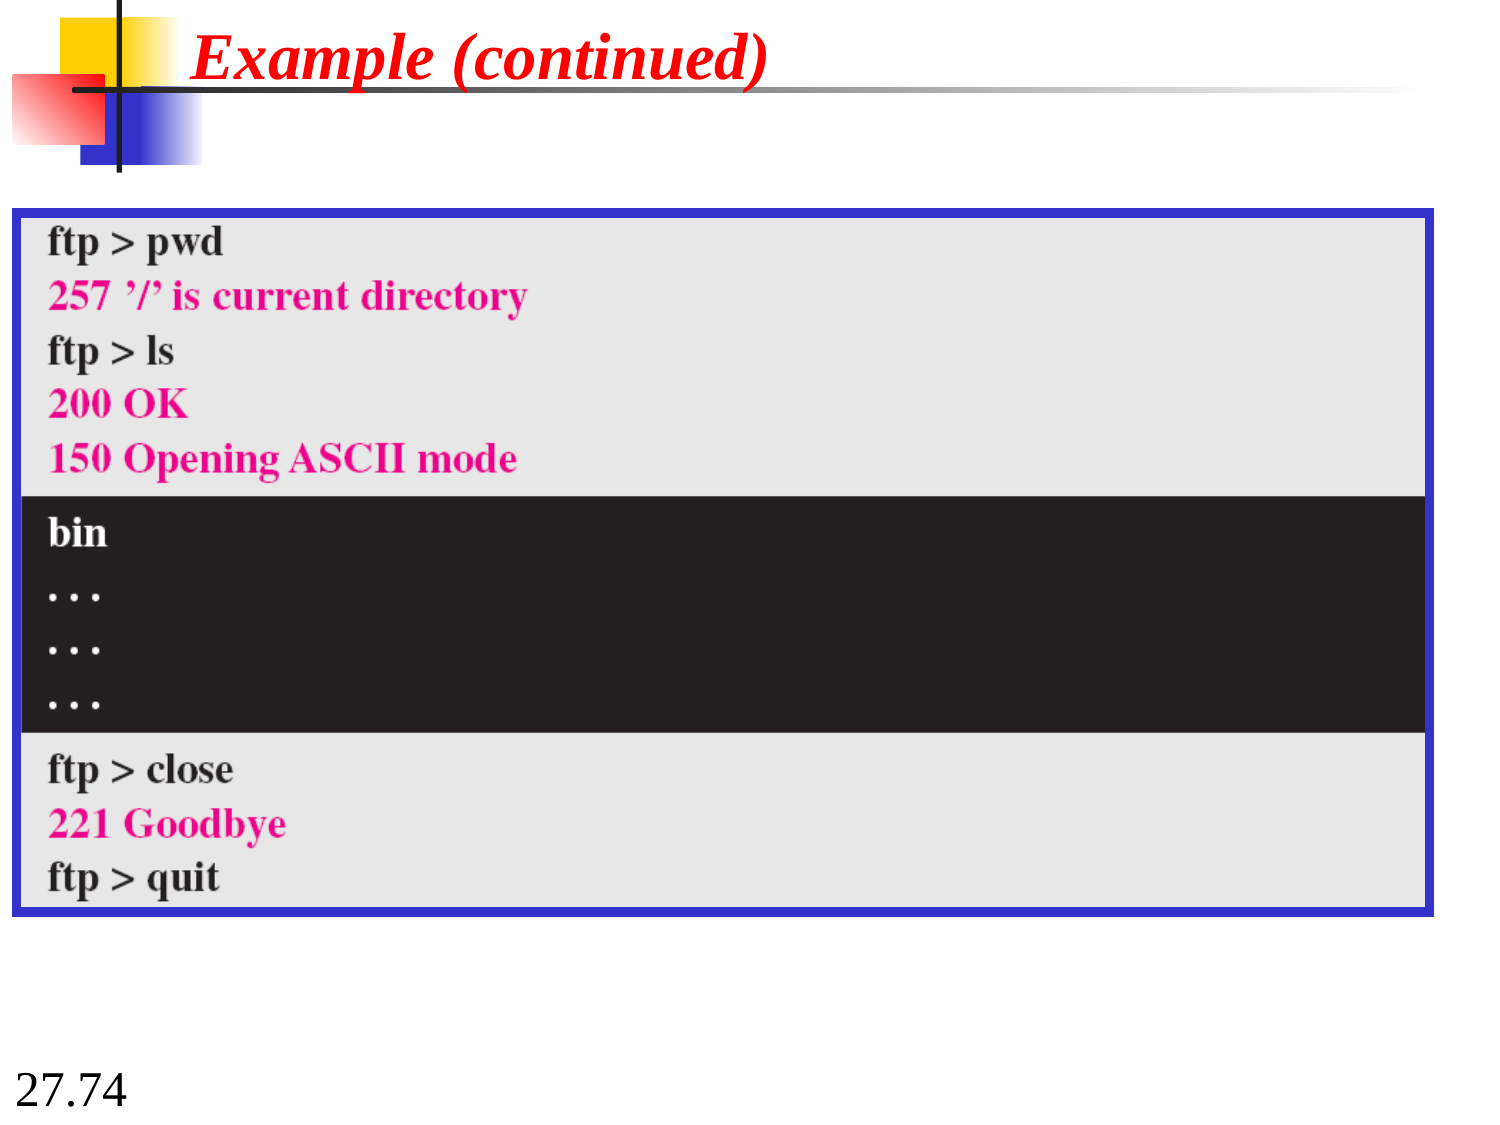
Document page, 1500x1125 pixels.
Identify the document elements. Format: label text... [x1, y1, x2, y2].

text_box Example (continued) [175, 4, 787, 101]
text_box [787, 87, 1423, 93]
picture [21, 217, 1426, 908]
text_box [12, 0, 202, 173]
